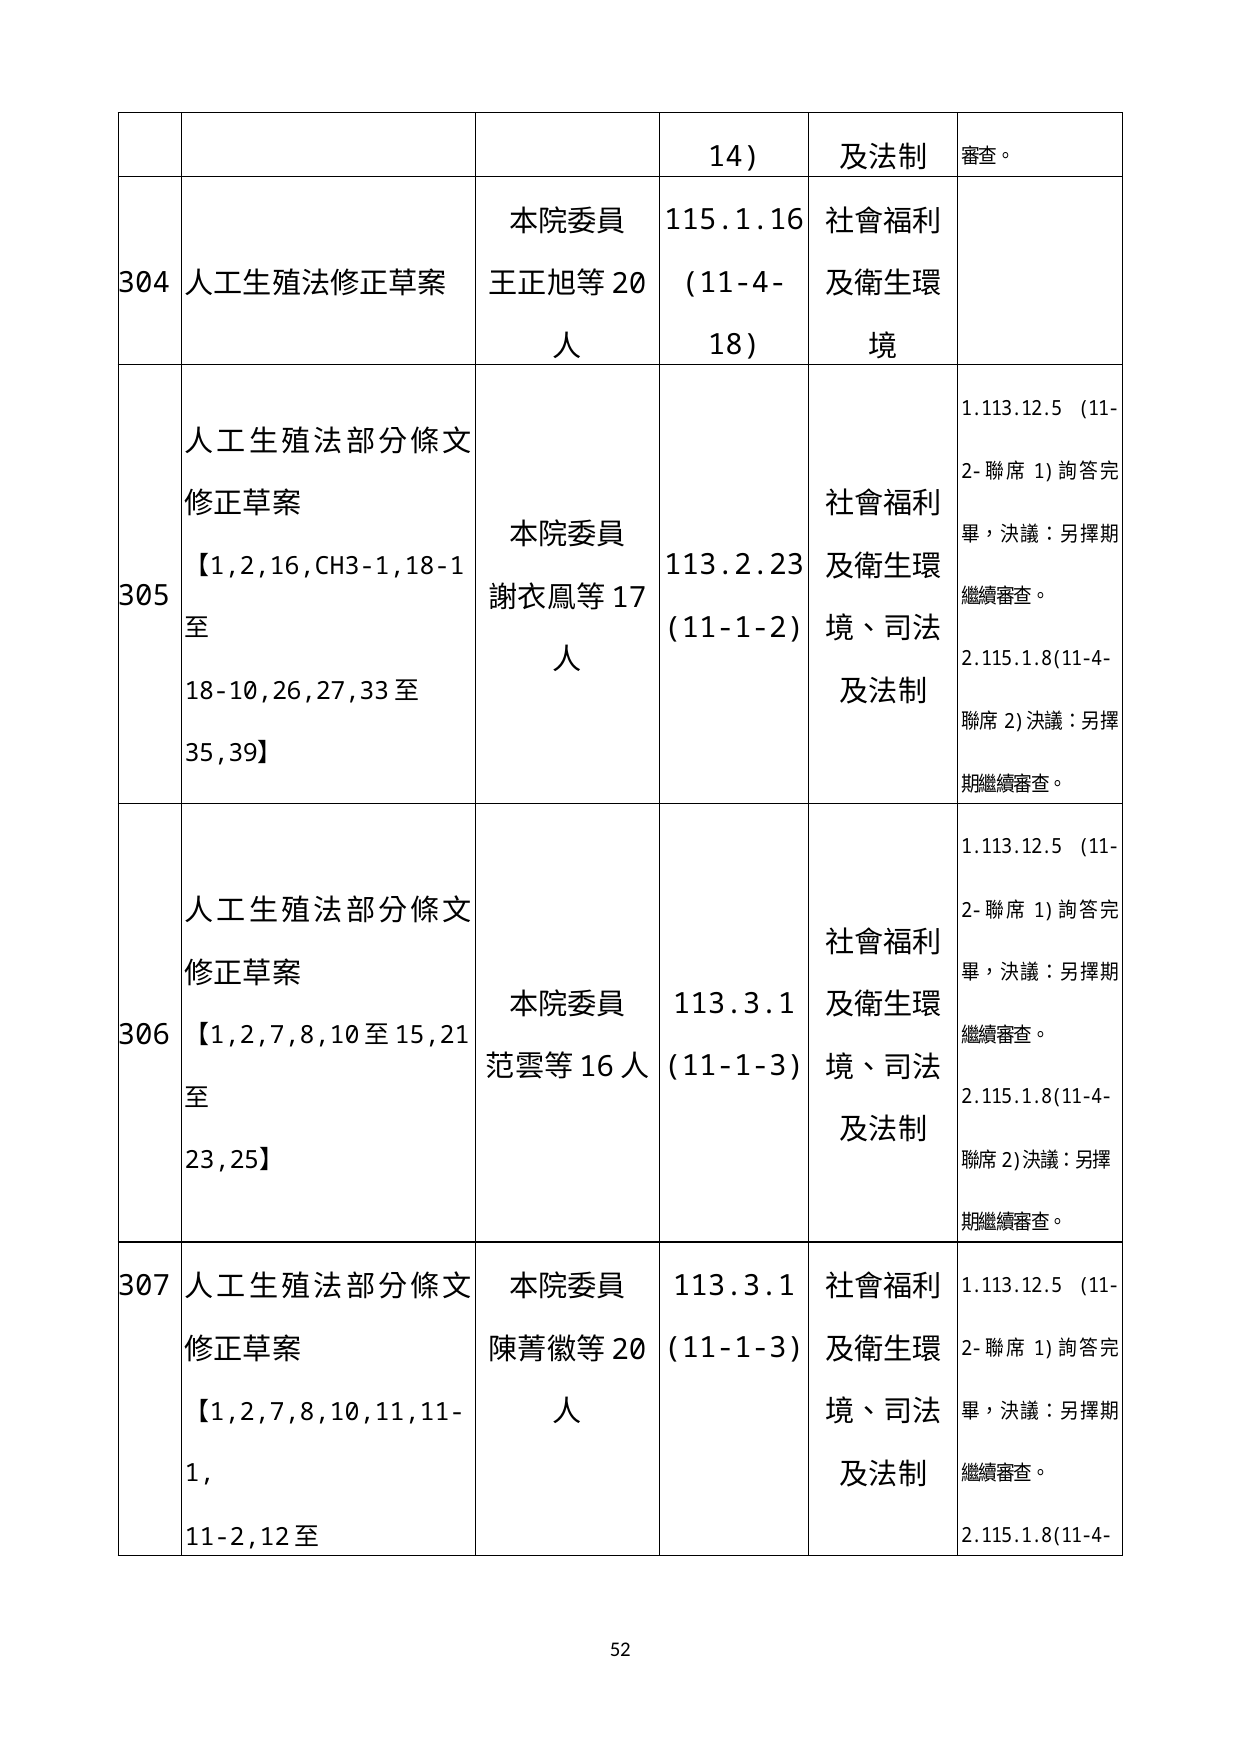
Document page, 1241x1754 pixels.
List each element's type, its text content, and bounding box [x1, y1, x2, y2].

table_cell 社會福利及衛生環境、司法及法制 [809, 804, 957, 1241]
table_cell 人工生殖法部分條文修正草案 【1,2,7,8,10至15,21至 23,25】 [182, 804, 475, 1241]
table_cell 1.113.12.5 (11-2-聯席1)詢答完畢，決議：另擇期繼續審查。 2.115.1.8(11-4- [958, 1243, 1122, 1555]
table_cell [958, 177, 1122, 364]
table_cell 人工生殖法修正草案 [182, 177, 475, 364]
table_cell 本院委員 范雲等16人 [476, 804, 659, 1241]
table_cell 1.113.12.5 (11-2-聯席1)詢答完畢，決議：另擇期繼續審查。 2.115.1.8(11-4-聯席2)決議：另擇期繼續審查。 [958, 804, 1122, 1241]
table_cell 115.1.16 (11-4-18) [660, 177, 808, 364]
table_cell 社會福利及衛生環境 [809, 177, 957, 364]
table_cell [119, 177, 181, 364]
table_cell [119, 1243, 181, 1555]
table_cell 社會福利及衛生環境、司法及法制 [809, 365, 957, 803]
table_cell 本院委員 謝衣鳯等17人 [476, 365, 659, 803]
table_cell [119, 804, 181, 1241]
table_cell 人工生殖法部分條文修正草案 【1,2,16,CH3-1,18-1至 18-10,26,27,33至35,39】 [182, 365, 475, 803]
table_cell 113.2.23 (11-1-2) [660, 365, 808, 803]
table_cell 113.3.1 (11-1-3) [660, 1243, 808, 1555]
table_cell 社會福利及衛生環境、司法及法制 [809, 1243, 957, 1555]
table_cell 本院委員 王正旭等20人 [476, 177, 659, 364]
table_cell 14) [660, 113, 808, 176]
table_cell 審查。 [958, 113, 1122, 176]
table_cell [119, 113, 181, 176]
table_cell 及法制 [809, 113, 957, 176]
table_cell [476, 113, 659, 176]
table_cell 113.3.1 (11-1-3) [660, 804, 808, 1241]
table_cell [182, 113, 475, 176]
table_cell 本院委員 陳菁徽等20人 [476, 1243, 659, 1555]
table_cell [119, 365, 181, 803]
table_cell 1.113.12.5 (11-2-聯席1)詢答完畢，決議：另擇期繼續審查。 2.115.1.8(11-4-聯席2)決議：另擇期繼續審查。 [958, 365, 1122, 803]
table_cell 人工生殖法部分條文修正草案 【1,2,7,8,10,11,11-1, 11-2,12至 [182, 1243, 475, 1555]
